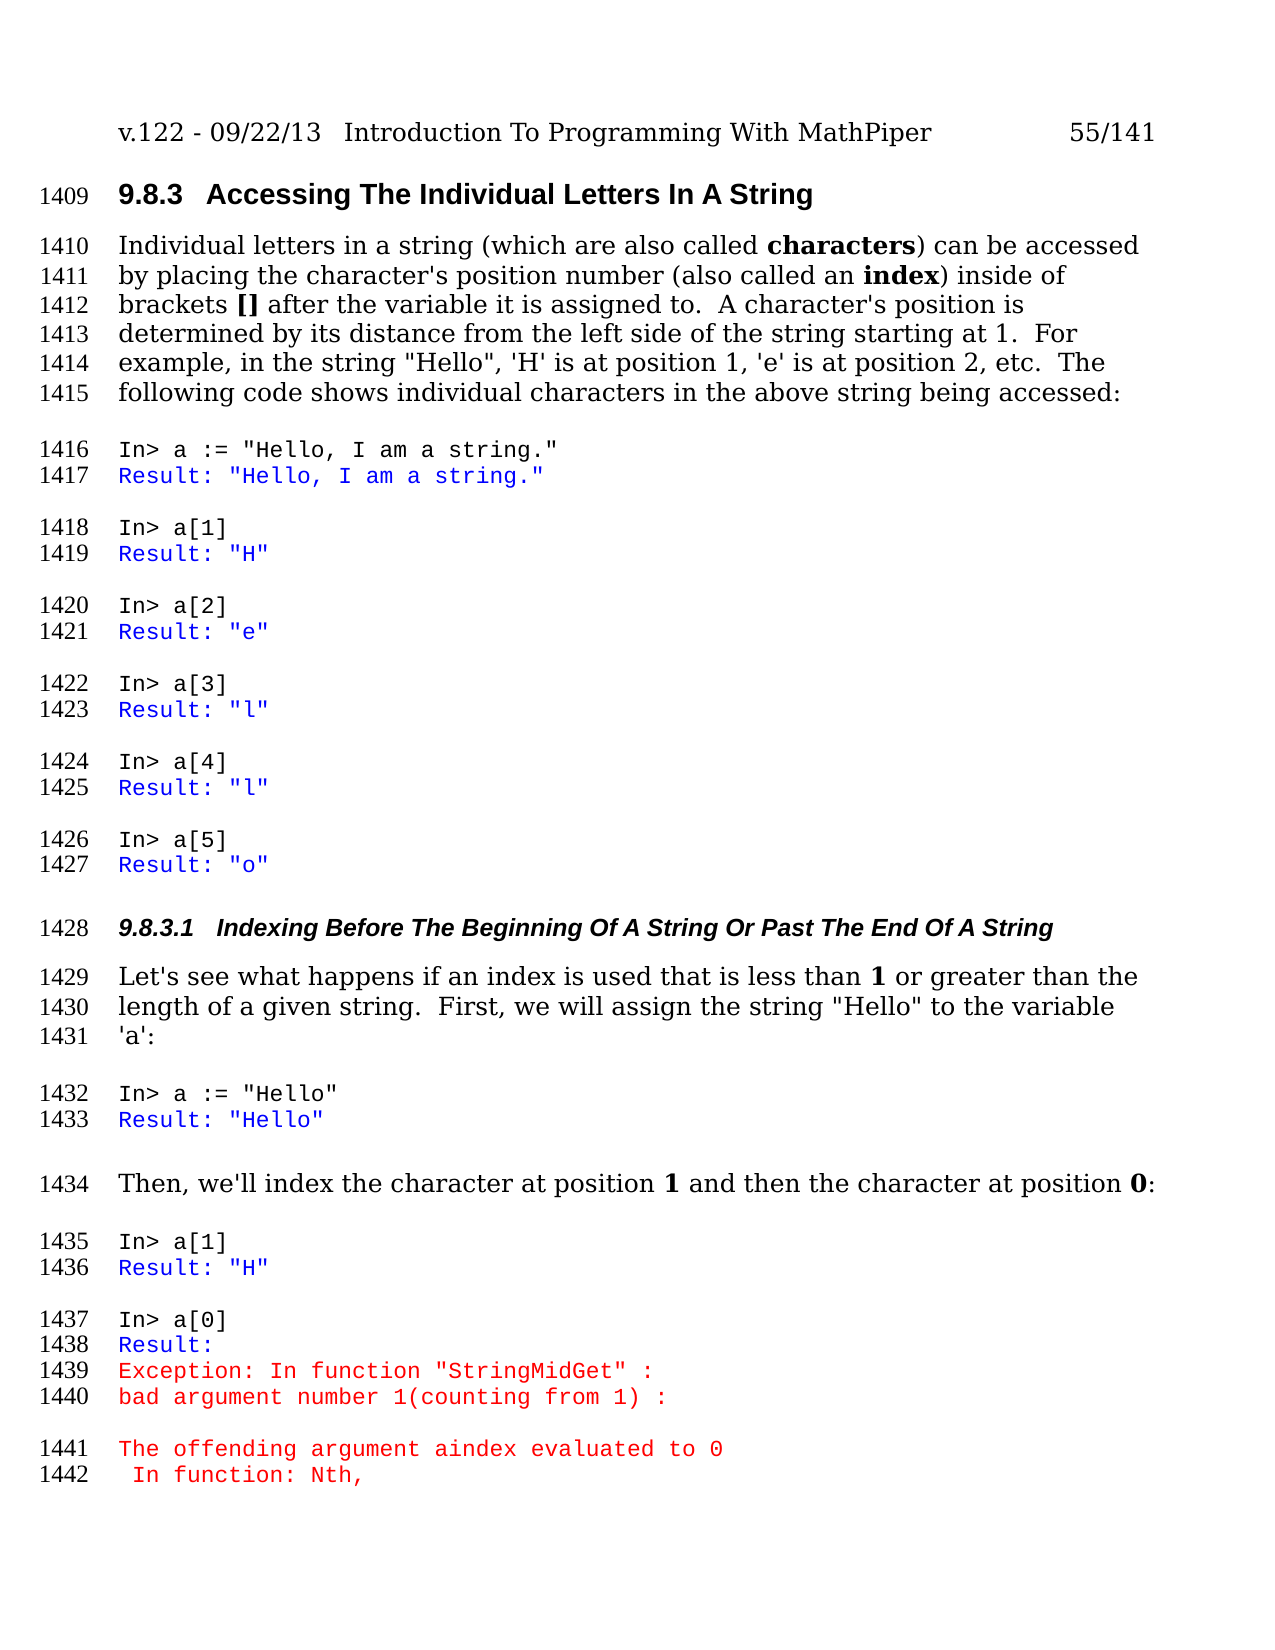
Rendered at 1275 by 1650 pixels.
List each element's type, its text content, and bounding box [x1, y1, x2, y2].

text Result: "l" [118, 776, 1157, 802]
text In> a[1] [118, 517, 1157, 543]
text Result: "H" [118, 1256, 1157, 1282]
text Let's see what happens if an index is used that is less than 1 or greater than the length of a given string. First, we will assign the string "Hello" to the variable 'a': [118, 962, 1157, 1050]
text Result: "o" [118, 854, 1157, 880]
subtitle Indexing Before The Beginning Of A String Or Past The End Of A String [118, 913, 1157, 941]
text In> a[3] [118, 672, 1157, 698]
text In> a[1] [118, 1230, 1157, 1256]
text Result: "Hello" [118, 1108, 1157, 1134]
text Exception: In function "StringMidGet" : [118, 1360, 1157, 1386]
text Result: "H" [118, 543, 1157, 568]
text In> a[2] [118, 594, 1157, 620]
text In> a[4] [118, 750, 1157, 776]
text The offending argument aindex evaluated to 0 [118, 1438, 1157, 1463]
text Then, we'll index the character at position 1 and then the character at position 0: [118, 1169, 1157, 1198]
text In> a[0] [118, 1308, 1157, 1334]
text In function: Nth, [118, 1463, 1157, 1489]
text In> a[5] [118, 828, 1157, 854]
subtitle Accessing The Individual Letters In A String [118, 177, 1157, 210]
text Result: "Hello, I am a string." [118, 465, 1157, 491]
text bad argument number 1(counting from 1) : [118, 1386, 1157, 1412]
text In> a := "Hello, I am a string." [118, 439, 1157, 465]
text In> a := "Hello" [118, 1082, 1157, 1108]
text Result: "l" [118, 698, 1157, 724]
text Result: "e" [118, 620, 1157, 646]
text Individual letters in a string (which are also called characters) can be accessed by placing the character's position number (also called an index) inside of brackets [] after the variable it is assigned to. A character's position is determined by its distance from the left side of the string starting at 1. For example, in the string "Hello", 'H' is at position 1, 'e' is at position 2, etc. The following code shows individual characters in the above string being accessed: [118, 231, 1157, 407]
text Result: [118, 1334, 1157, 1360]
